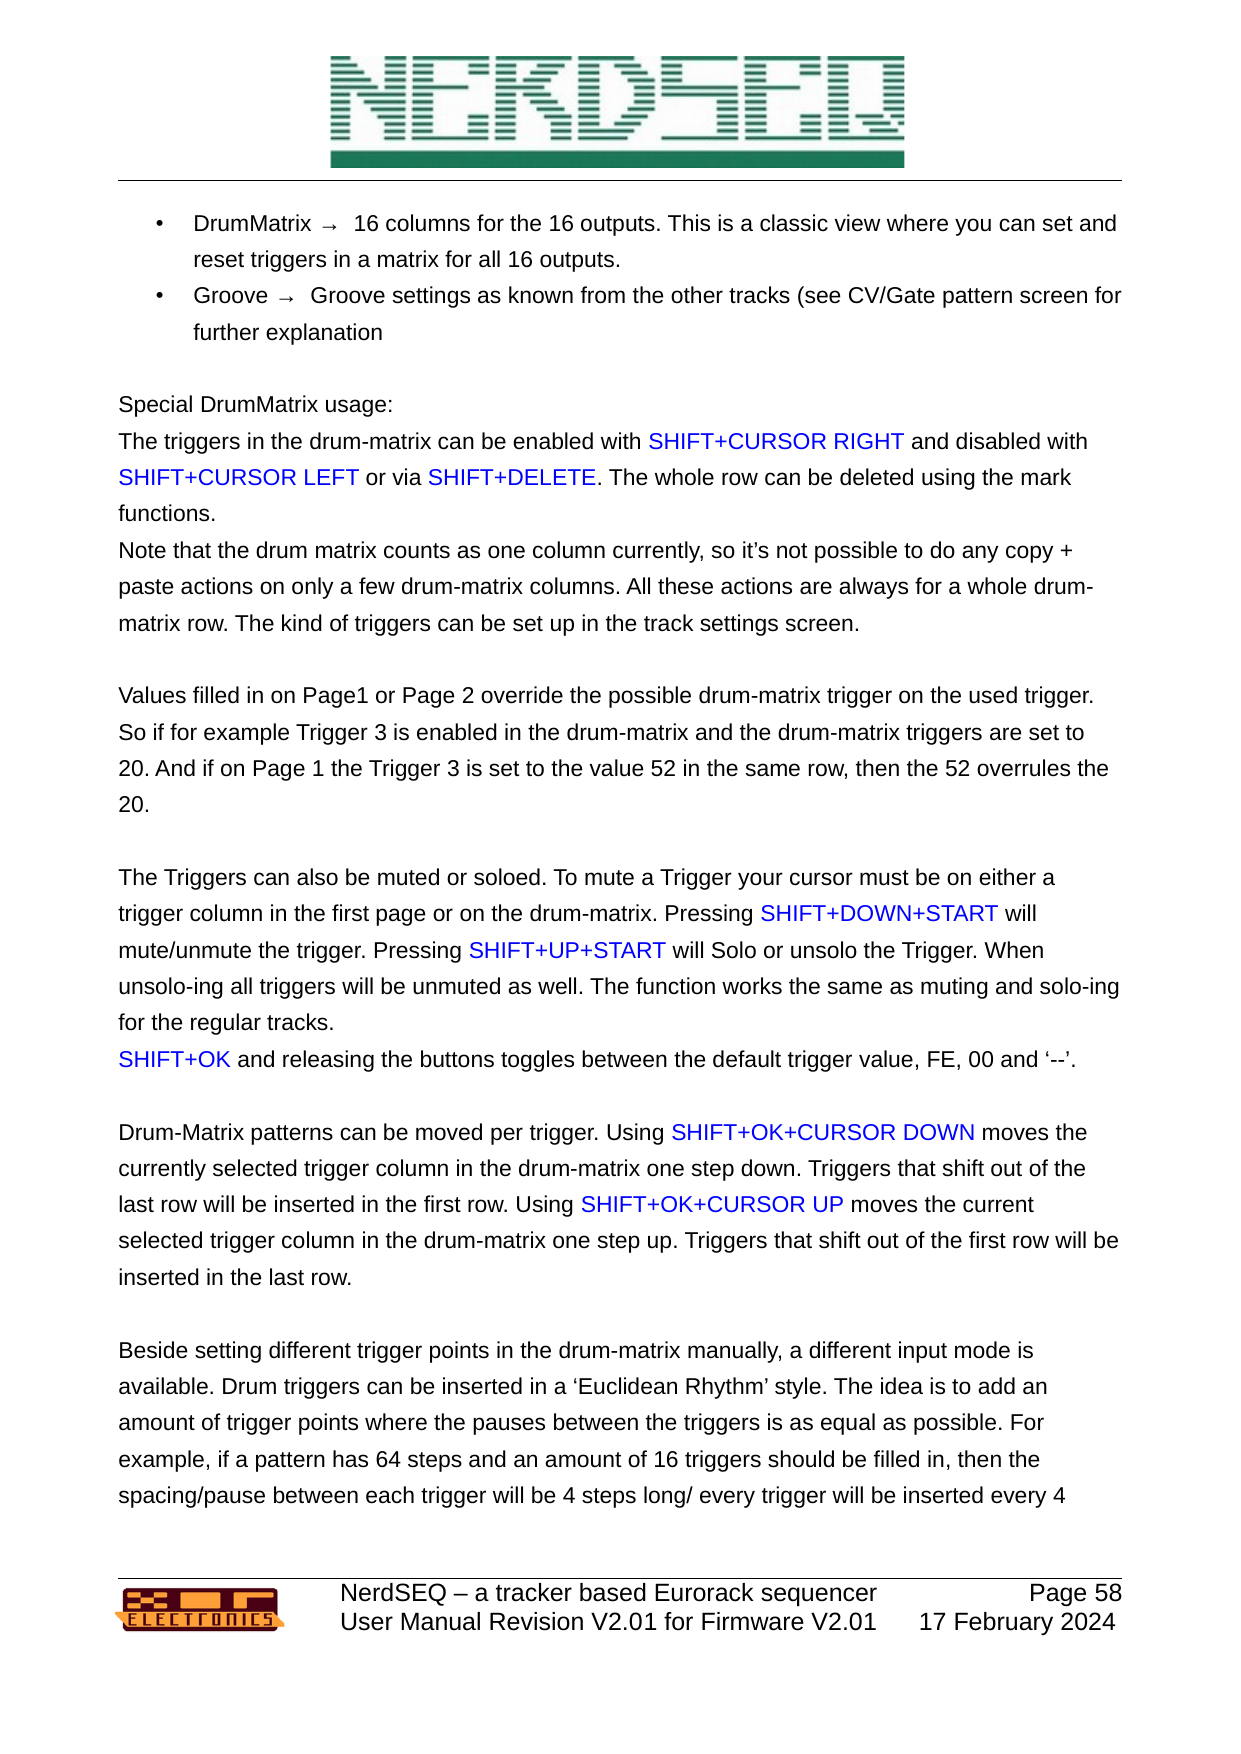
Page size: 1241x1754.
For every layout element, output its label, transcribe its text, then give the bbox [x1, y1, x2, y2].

text The Triggers can also be muted or soloed. To mute a Trigger your cursor must be on either a trigger column in the first page or on the drum-matrix. Pressing SHIFT+DOWN+START will mute/unmute the trigger. Pressing SHIFT+UP+START will Solo or unsolo the Trigger. When unsolo-ing all triggers will be unmuted as well. The function works the same as muting and solo-ing for the regular tracks. [118, 864, 1122, 1036]
text Beside setting different trigger points in the drum-matrix manually, a different input mode is available. Drum triggers can be inserted in a ‘Euclidean Rhythm’ style. The idea is to add an amount of trigger points where the pauses between the triggers is as equal as possible. For example, if a pattern has 64 steps and an amount of 16 triggers should be filled in, then the spacing/pause between each trigger will be 4 steps long/ every trigger will be inserted every 4 [118, 1337, 1122, 1508]
text Drum-Matrix patterns can be moved per trigger. Using SHIFT+OK+CURSOR DOWN moves the currently selected trigger column in the drum-matrix one step down. Triggers that shift out of the last row will be inserted in the first row. Using SHIFT+OK+CURSOR UP moves the current selected trigger column in the drum-matrix one step up. Triggers that shift out of the first row will be inserted in the last row. [118, 1118, 1122, 1290]
list DrumMatrix → 16 columns for the 16 outputs. This is a classic view where you can set and reset triggers in a matrix for all 16 outputs. [156, 209, 1122, 272]
text Values filled in on Page1 or Page 2 override the possible drum-matrix trigger on the used trigger. So if for example Trigger 3 is enabled in the drum-matrix and the drum-matrix triggers are set to 20. And if on Page 1 the Trigger 3 is set to the value 52 in the same row, then the 52 overrules the 20. [118, 682, 1122, 818]
text SHIFT+OK and releasing the buttons toggles between the default trigger value, FE, 00 and ‘--’. [118, 1046, 1122, 1072]
list Groove → Groove settings as known from the other tracks (see CV/Gate pattern screen for further explanation [156, 282, 1122, 345]
text Note that the drum matrix counts as one column currently, so it’s not possible to do any copy + paste actions on only a few drum-matrix columns. All these actions are always for a whole drum-matrix row. The kind of triggers can be set up in the track settings screen. [118, 537, 1122, 636]
text The triggers in the drum-matrix can be enabled with SHIFT+CURSOR RIGHT and disabled with SHIFT+CURSOR LEFT or via SHIFT+DELETE. The whole row can be deleted using the mark functions. [118, 428, 1122, 527]
picture [330, 56, 905, 168]
picture [115, 1584, 285, 1634]
text Special DrumMatrix usage: [118, 391, 1122, 418]
